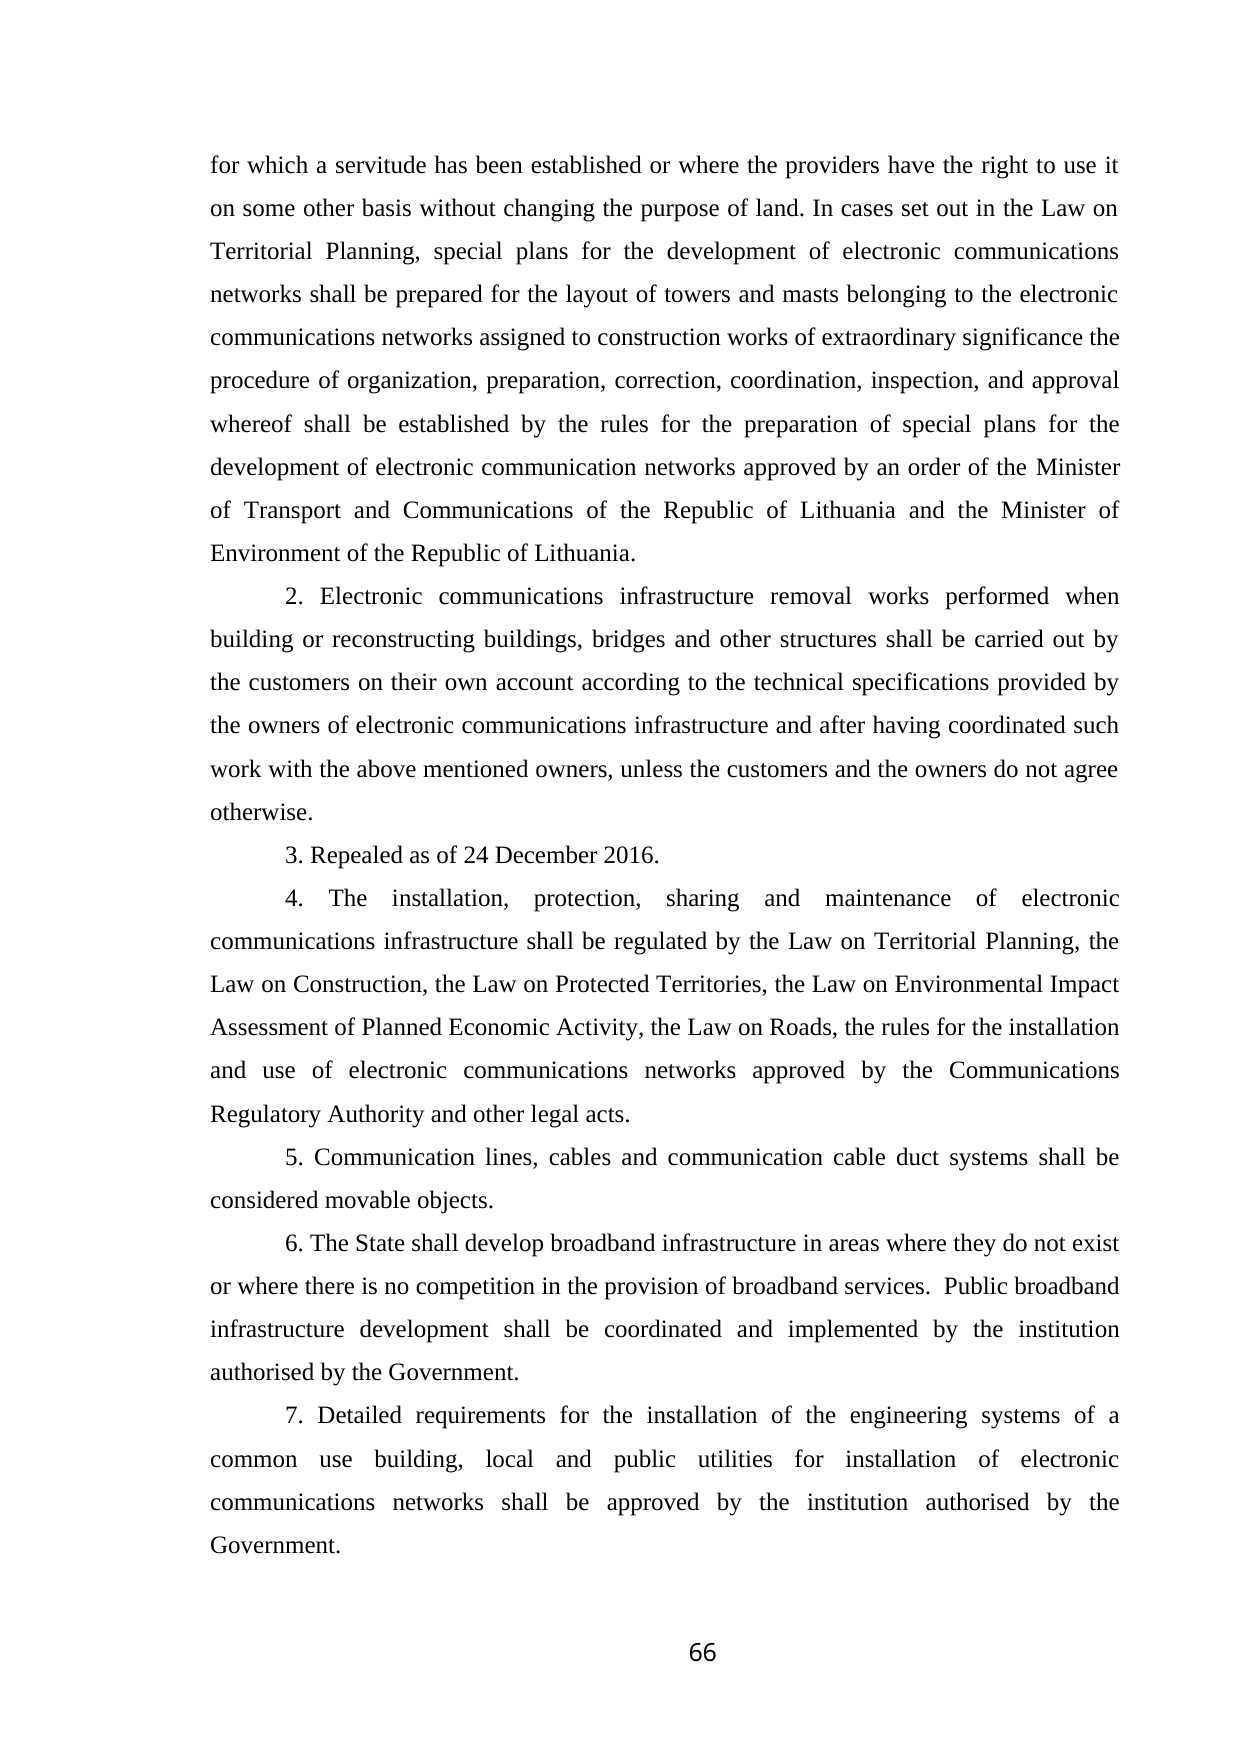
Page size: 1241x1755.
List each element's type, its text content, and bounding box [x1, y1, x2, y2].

text for which a servitude has been established or where the providers have the right to use it on some other basis without changing the purpose of land. In cases set out in the Law on Territorial Planning, special plans for the development of electronic communications networks shall be prepared for the layout of towers and masts belonging to the electronic communications networks assigned to construction works of extraordinary significance the procedure of organization, preparation, correction, coordination, inspection, and approval whereof shall be established by the rules for the preparation of special plans for the development of electronic communication networks approved by an order of the Minister of Transport and Communications of the Republic of Lithuania and the Minister of Environment of the Republic of Lithuania. [210, 150, 1120, 567]
text 2. Electronic communications infrastructure removal works performed when building or reconstructing buildings, bridges and other structures shall be carried out by the customers on their own account according to the technical specifications provided by the owners of electronic communications infrastructure and after having coordinated such work with the above mentioned owners, unless the customers and the owners do not agree otherwise. [210, 581, 1120, 826]
text 7. Detailed requirements for the installation of the engineering systems of a common use building, local and public utilities for installation of electronic communications networks shall be approved by the institution authorised by the Government. [210, 1401, 1120, 1559]
text 5. Communication lines, cables and communication cable duct systems shall be considered movable objects. [210, 1142, 1120, 1214]
text 3. Repealed as of 24 December 2016. [210, 840, 1120, 869]
text 6. The State shall develop broadband infrastructure in areas where they do not exist or where there is no competition in the provision of broadband services. Public broadband infrastructure development shall be coordinated and implemented by the institution authorised by the Government. [210, 1228, 1120, 1386]
text 4. The installation, protection, sharing and maintenance of electronic communications infrastructure shall be regulated by the Law on Territorial Planning, the Law on Construction, the Law on Protected Territories, the Law on Environmental Impact Assessment of Planned Economic Activity, the Law on Roads, the rules for the installation and use of electronic communications networks approved by the Communications Regulatory Authority and other legal acts. [210, 883, 1120, 1127]
